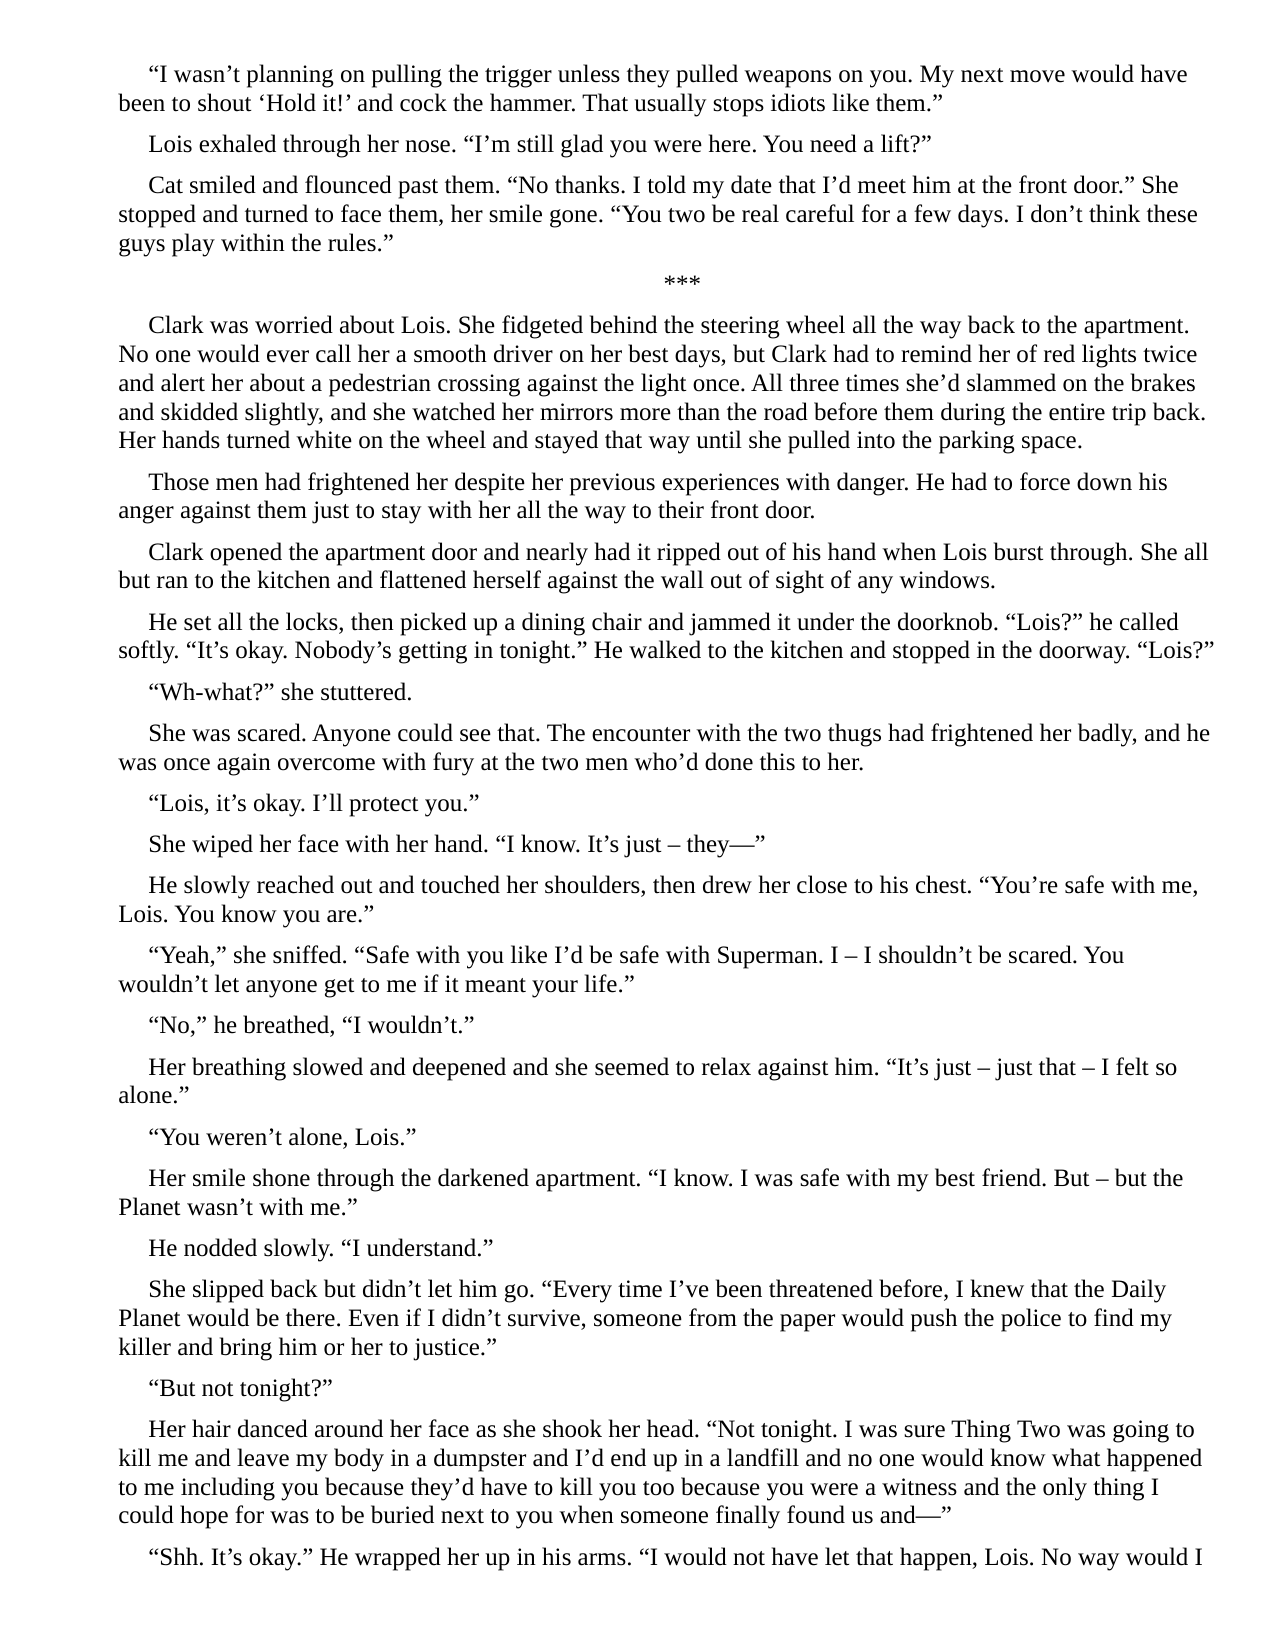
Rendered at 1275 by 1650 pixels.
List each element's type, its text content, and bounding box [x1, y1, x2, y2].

text “But not tonight?” [118, 1373, 1216, 1402]
text *** [118, 269, 1216, 298]
text He set all the locks, then picked up a dining chair and jammed it under the doorknob. “Lois?” he called softly. “It’s okay. Nobody’s getting in tonight.” He walked to the kitchen and stopped in the doorway. “Lois?” [118, 607, 1216, 664]
text She was scared. Anyone could see that. The encounter with the two thugs had frightened her badly, and he was once again overcome with fury at the two men who’d done this to her. [118, 718, 1216, 775]
text She slipped back but didn’t let him go. “Every time I’ve been threatened before, I knew that the Daily Planet would be there. Even if I didn’t survive, someone from the paper would push the police to find my killer and bring him or her to justice.” [118, 1274, 1216, 1360]
text Her smile shone through the darkened apartment. “I know. I was safe with my best friend. But – but the Planet wasn’t with me.” [118, 1163, 1216, 1220]
text “No,” he breathed, “I wouldn’t.” [118, 1010, 1216, 1039]
text “I wasn’t planning on pulling the trigger unless they pulled weapons on you. My next move would have been to shout ‘Hold it!’ and cock the hammer. That usually stops idiots like them.” [118, 59, 1216, 117]
text “Lois, it’s okay. I’ll protect you.” [118, 788, 1216, 817]
text She wiped her face with her hand. “I know. It’s just – they—” [118, 829, 1216, 858]
text He nodded slowly. “I understand.” [118, 1233, 1216, 1262]
text Cat smiled and flounced past them. “No thanks. I told my date that I’d meet him at the front door.” She stopped and turned to face them, her smile gone. “You two be real careful for a few days. I don’t think these guys play within the rules.” [118, 170, 1216, 257]
text Those men had frightened her despite her previous experiences with danger. He had to force down his anger against them just to stay with her all the way to their front door. [118, 467, 1216, 524]
text He slowly reached out and touched her shoulders, then drew her close to his chest. “You’re safe with me, Lois. You know you are.” [118, 870, 1216, 928]
text “You weren’t alone, Lois.” [118, 1122, 1216, 1150]
text Lois exhaled through her nose. “I’m still glad you were here. You need a lift?” [118, 129, 1216, 158]
text “Yeah,” she sniffed. “Safe with you like I’d be safe with Superman. I – I shouldn’t be scared. You wouldn’t let anyone get to me if it meant your life.” [118, 940, 1216, 998]
text “Wh-what?” she stuttered. [118, 677, 1216, 705]
text “Shh. It’s okay.” He wrapped her up in his arms. “I would not have let that happen, Lois. No way would I [118, 1542, 1216, 1570]
text Clark was worried about Lois. She fidgeted behind the steering wheel all the way back to the apartment. No one would ever call her a smooth driver on her best days, but Clark had to remind her of red lights twice and alert her about a pedestrian crossing against the light once. All three times she’d slammed on the brakes and skidded slightly, and she watched her mirrors more than the road before them during the entire trip back. Her hands turned white on the wheel and stayed that way until she pulled into the parking space. [118, 310, 1216, 454]
text Clark opened the apartment door and nearly had it ripped out of his hand when Lois burst through. She all but ran to the kitchen and flattened herself against the wall out of sight of any windows. [118, 537, 1216, 594]
text Her hair danced around her face as she shook her head. “Not tonight. I was sure Thing Two was going to kill me and leave my body in a dumpster and I’d end up in a landfill and no one would know what happened to me including you because they’d have to kill you too because you were a witness and the only thing I could hope for was to be buried next to you when someone finally found us and—” [118, 1414, 1216, 1529]
text Her breathing slowed and deepened and she seemed to relax against him. “It’s just – just that – I felt so alone.” [118, 1052, 1216, 1109]
